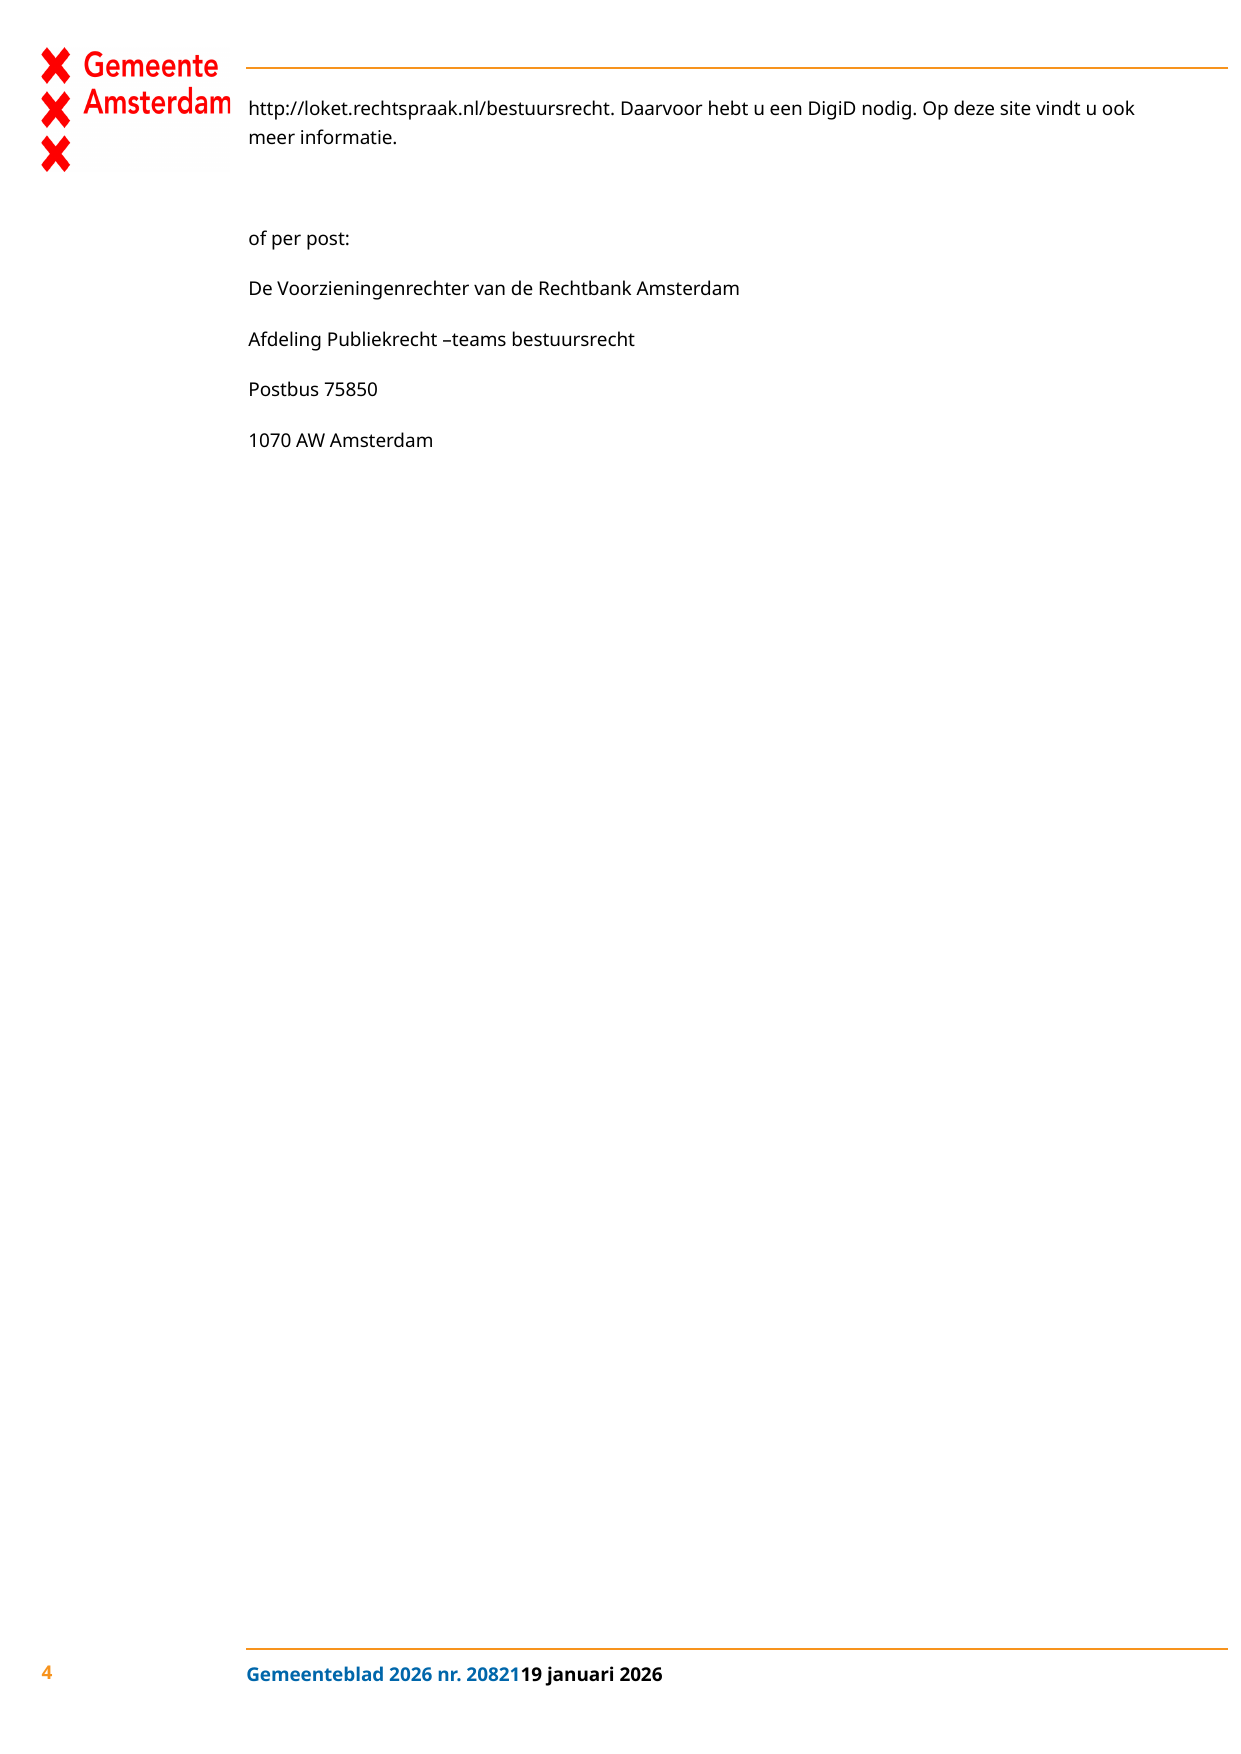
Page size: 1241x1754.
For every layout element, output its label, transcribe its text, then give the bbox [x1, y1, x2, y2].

text Postbus 75850 [248, 376, 1152, 402]
text http://loket.rechtspraak.nl/bestuursrecht. Daarvoor hebt u een DigiD nodig. Op deze site vindt u ook meer informatie. [248, 95, 1152, 150]
text Afdeling Publiekrecht –teams bestuursrecht [248, 326, 1152, 352]
picture [41, 47, 231, 172]
text of per post: [248, 225, 1152, 251]
text 1070 AW Amsterdam [248, 427, 1152, 453]
text De Voorzieningenrechter van de Rechtbank Amsterdam [248, 276, 1152, 301]
